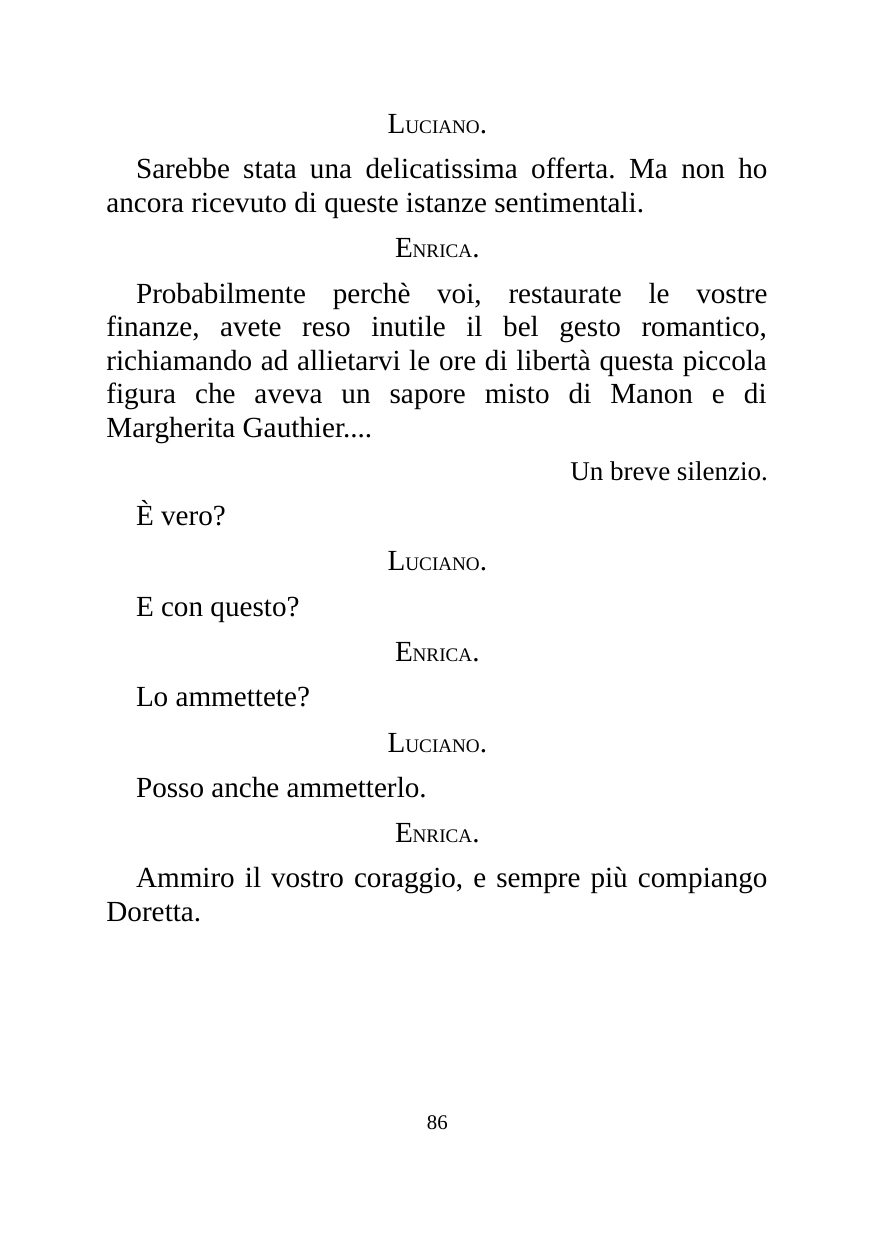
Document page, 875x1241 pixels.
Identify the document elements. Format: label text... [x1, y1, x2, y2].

text Posso anche ammetterlo. [106, 770, 768, 803]
text Sarebbe stata una delicatissima offerta. Ma non ho ancora ricevuto di queste istanze sentimentali. [106, 152, 768, 219]
text Enrica. [106, 815, 768, 849]
text Lo ammettete? [106, 679, 768, 713]
text È vero? [106, 498, 768, 532]
text Enrica. [106, 634, 768, 668]
text Enrica. [106, 230, 768, 264]
text Luciano. [106, 725, 768, 758]
text E con questo? [106, 589, 768, 622]
text Luciano. [106, 543, 768, 577]
text Ammiro il vostro coraggio, e sempre più compiango Doretta. [106, 861, 768, 928]
text Un breve silenzio. [402, 455, 768, 486]
text Luciano. [106, 106, 768, 140]
text Probabilmente perchè voi, restaurate le vostre finanze, avete reso inutile il bel gesto romantico, richiamando ad allietarvi le ore di libertà questa piccola figura che aveva un sapore misto di Manon e di Margherita Gauthier.... [106, 276, 768, 443]
